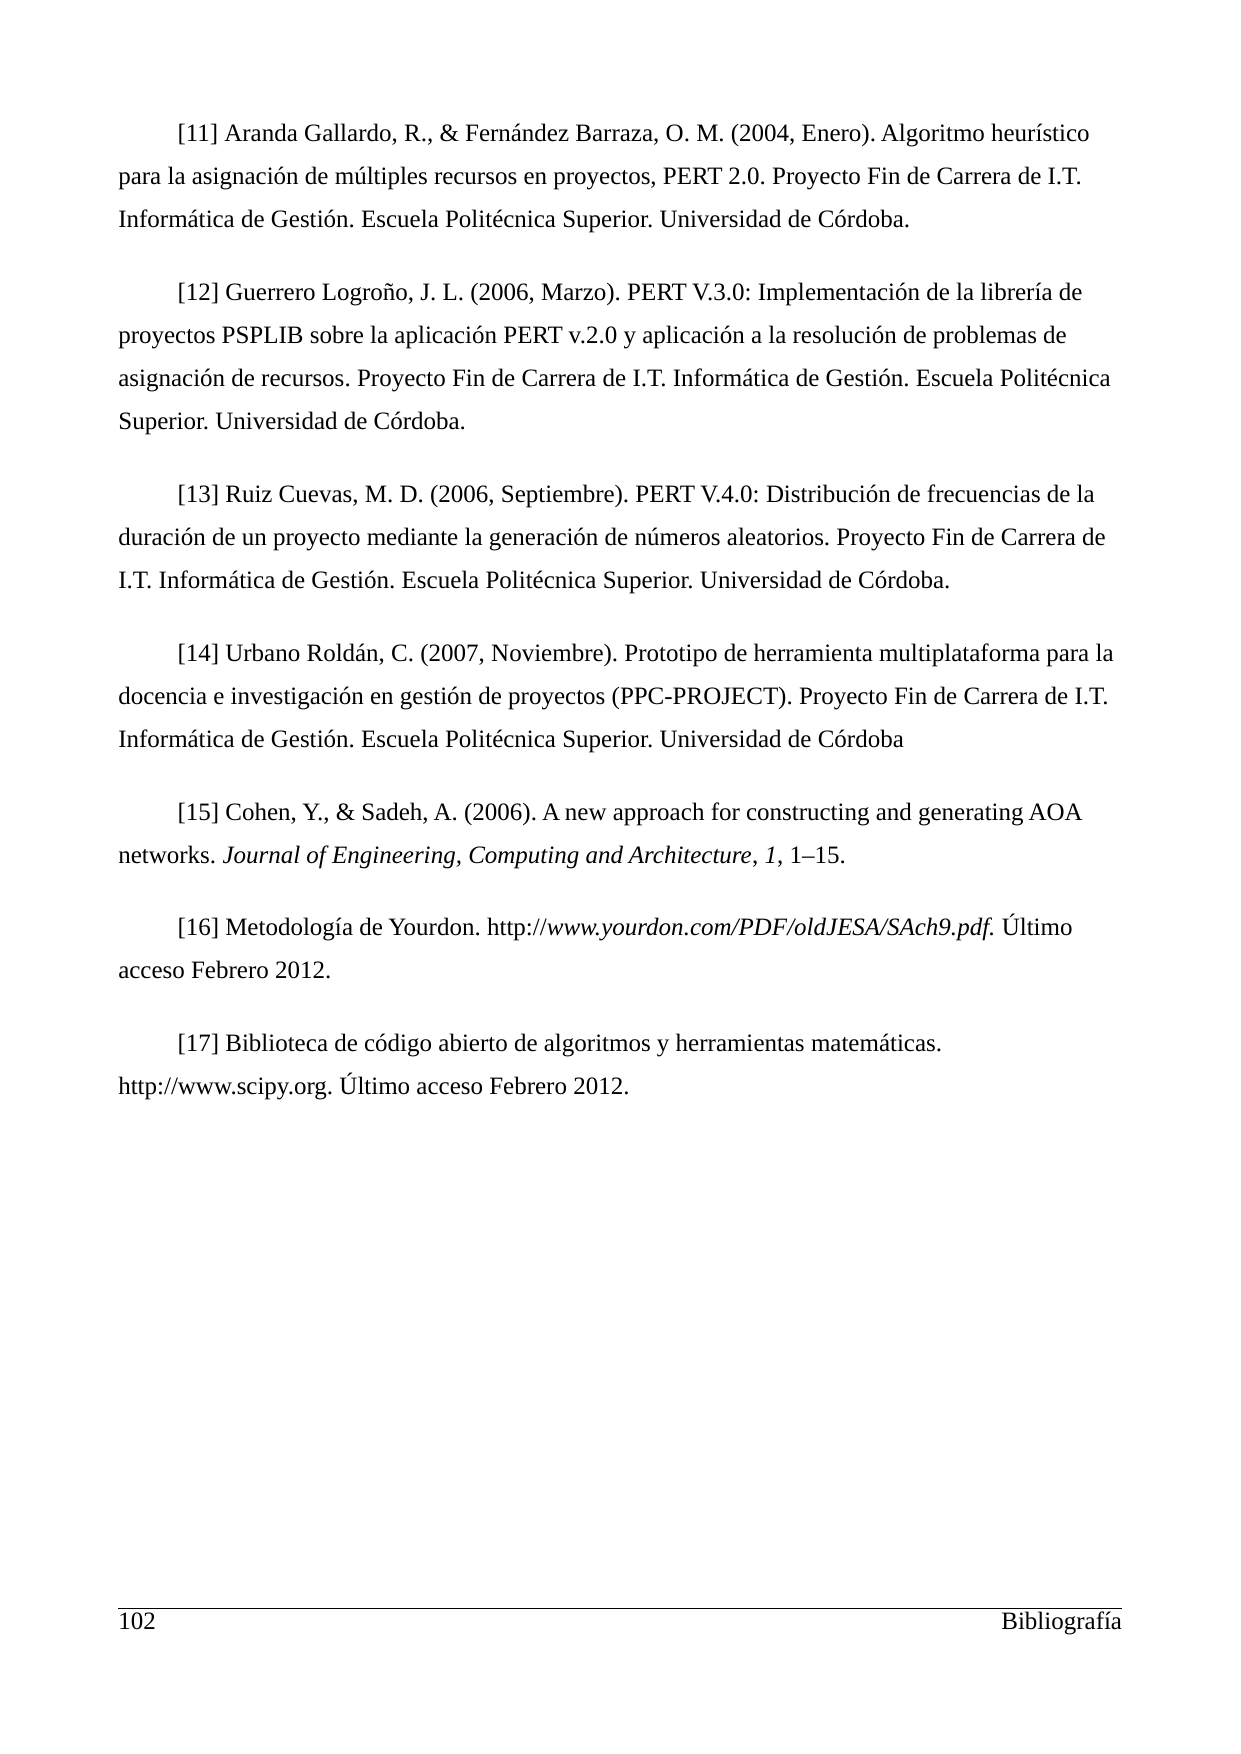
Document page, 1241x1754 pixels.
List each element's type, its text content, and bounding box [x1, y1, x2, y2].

text [14] Urbano Roldán, C. (2007, Noviembre). Prototipo de herramienta multiplataforma para la docencia e investigación en gestión de proyectos (PPC-PROJECT). Proyecto Fin de Carrera de I.T. Informática de Gestión. Escuela Politécnica Superior. Universidad de Córdoba [118, 638, 1122, 753]
text [16] Metodología de Yourdon. http://www.yourdon.com/PDF/oldJESA/SAch9.pdf. Último acceso Febrero 2012. [118, 912, 1122, 984]
text [17] Biblioteca de código abierto de algoritmos y herramientas matemáticas. http://www.scipy.org. Último acceso Febrero 2012. [118, 1028, 1122, 1100]
text [12] Guerrero Logroño, J. L. (2006, Marzo). PERT V.3.0: Implementación de la librería de proyectos PSPLIB sobre la aplicación PERT v.2.0 y aplicación a la resolución de problemas de asignación de recursos. Proyecto Fin de Carrera de I.T. Informática de Gestión. Escuela Politécnica Superior. Universidad de Córdoba. [118, 277, 1122, 435]
text [15] Cohen, Y., & Sadeh, A. (2006). A new approach for constructing and generating AOA networks. Journal of Engineering, Computing and Architecture, 1, 1–15. [118, 797, 1122, 868]
text [13] Ruiz Cuevas, M. D. (2006, Septiembre). PERT V.4.0: Distribución de frecuencias de la duración de un proyecto mediante la generación de números aleatorios. Proyecto Fin de Carrera de I.T. Informática de Gestión. Escuela Politécnica Superior. Universidad de Córdoba. [118, 479, 1122, 594]
text [11] Aranda Gallardo, R., & Fernández Barraza, O. M. (2004, Enero). Algoritmo heurístico para la asignación de múltiples recursos en proyectos, PERT 2.0. Proyecto Fin de Carrera de I.T. Informática de Gestión. Escuela Politécnica Superior. Universidad de Córdoba. [118, 118, 1122, 233]
